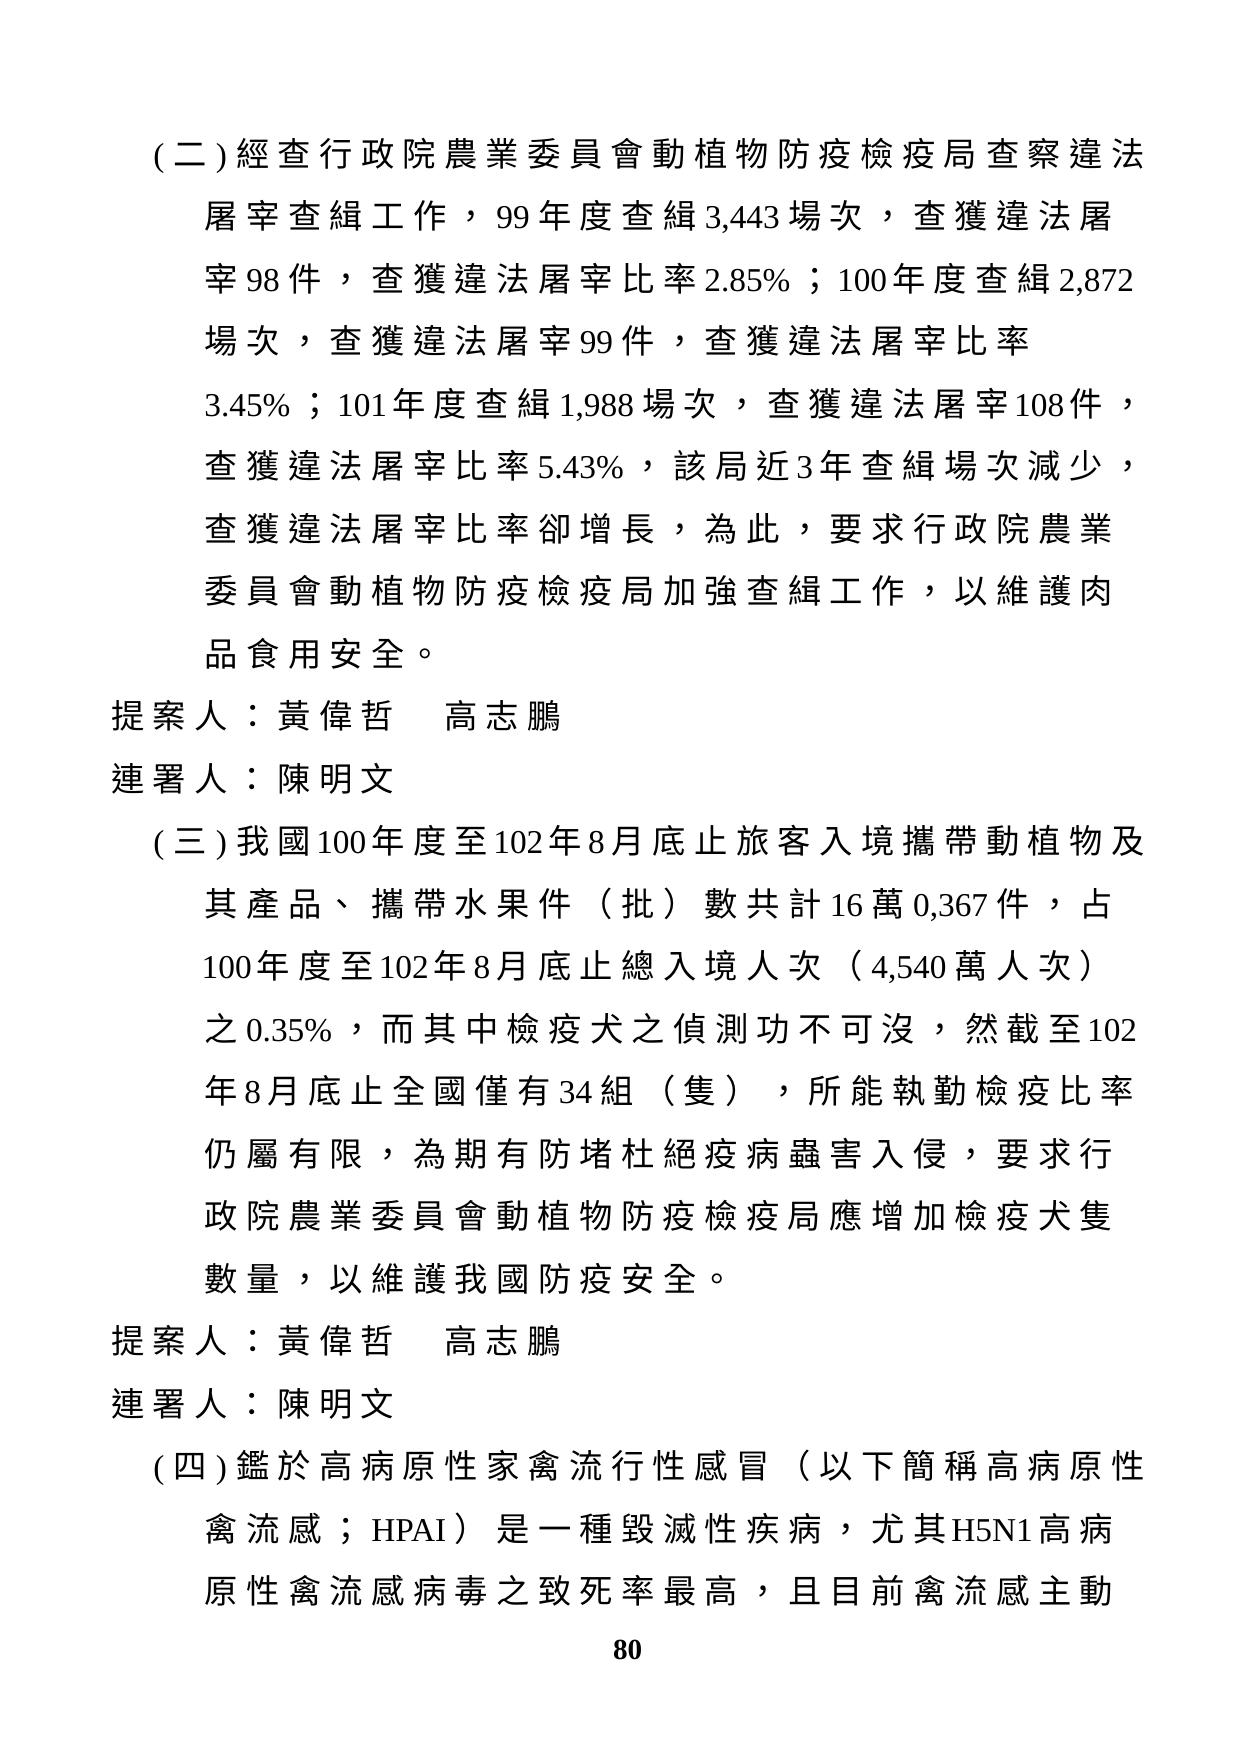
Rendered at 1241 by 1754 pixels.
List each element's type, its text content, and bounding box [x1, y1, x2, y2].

text (三)我國100年度至102年8月底止旅客入境攜帶動植物及其產品、攜帶水果件（批）數共計16萬0,367件，占100年度至102年8月底止總入境人次（4,540萬人次）之0.35%，而其中檢疫犬之偵測功不可沒，然截至102年8月底止全國僅有34組（隻），所能執勤檢疫比率仍屬有限，為期有防堵杜絕疫病蟲害入侵，要求行政院農業委員會動植物防疫檢疫局應增加檢疫犬隻數量，以維護我國防疫安全。 [141, 798, 1148, 1298]
text (四)鑑於高病原性家禽流行性感冒（以下簡稱高病原性禽流感；HPAI）是一種毀滅性疾病，尤其H5N1高病原性禽流感病毒之致死率最高，且目前禽流感主動 [141, 1423, 1148, 1610]
text (二)經查行政院農業委員會動植物防疫檢疫局查察違法屠宰查緝工作，99年度查緝3,443場次，查獲違法屠宰98件，查獲違法屠宰比率2.85%；100年度查緝2,872場次，查獲違法屠宰99件，查獲違法屠宰比率3.45%；101年度查緝1,988場次，查獲違法屠宰108件，查獲違法屠宰比率5.43%，該局近3年查緝場次減少，查獲違法屠宰比率卻增長，為此，要求行政院農業委員會動植物防疫檢疫局加強查緝工作，以維護肉品食用安全。 [141, 110, 1148, 673]
text 提案人：黃偉哲 高志鵬 [107, 1298, 1044, 1360]
text 提案人：黃偉哲 高志鵬 [107, 673, 1044, 735]
text 連署人：陳明文 [107, 1360, 1044, 1423]
text 連署人：陳明文 [107, 735, 1044, 798]
